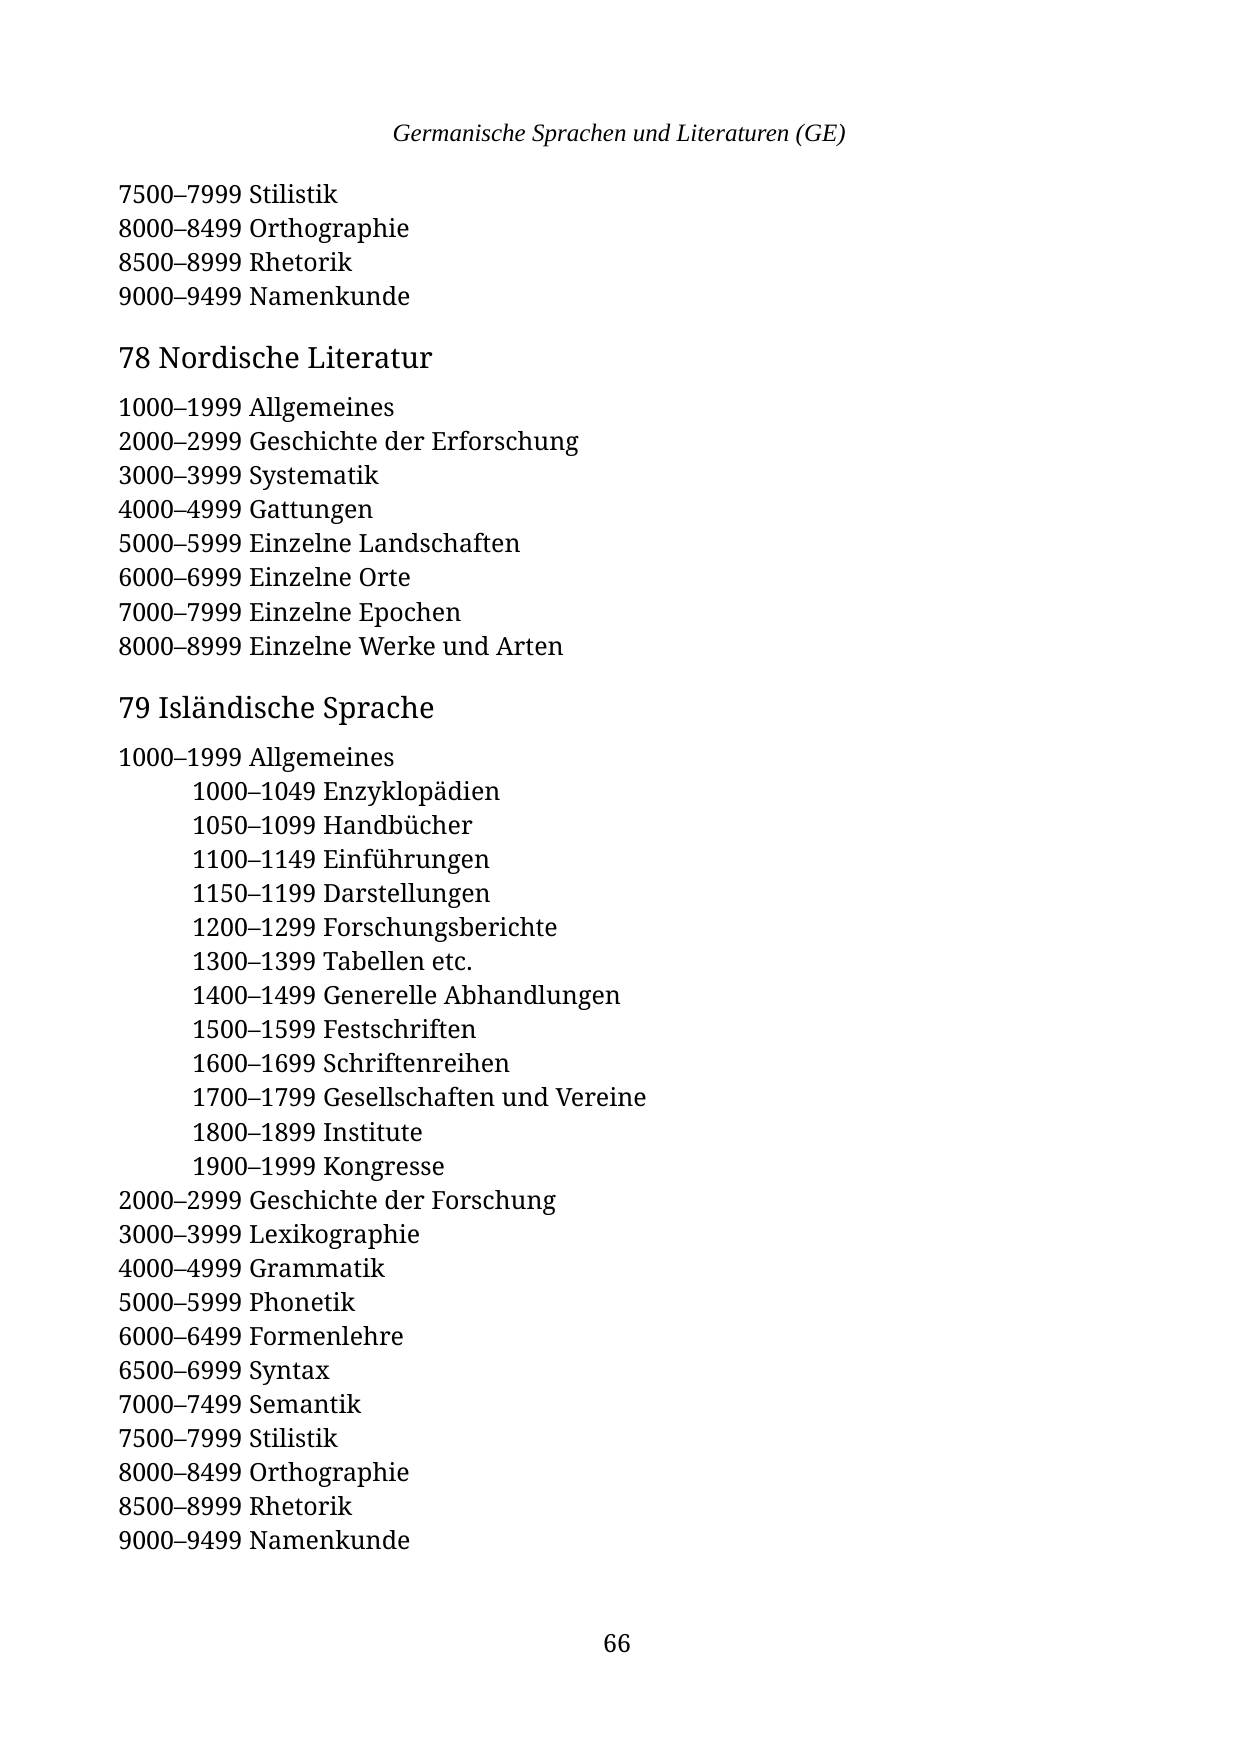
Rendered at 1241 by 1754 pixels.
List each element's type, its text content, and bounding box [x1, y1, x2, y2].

text 2000–2999 Geschichte der Erforschung [118, 424, 1122, 458]
subtitle 78 Nordische Literatur [118, 338, 1122, 377]
text 7000–7499 Semantik [118, 1387, 1122, 1421]
text 6500–6999 Syntax [118, 1353, 1122, 1387]
text 1100–1149 Einführungen [118, 842, 1122, 876]
text 6000–6999 Einzelne Orte [118, 560, 1122, 594]
text 4000–4999 Grammatik [118, 1250, 1122, 1284]
subtitle 79 Isländische Sprache [118, 687, 1122, 727]
text 5000–5999 Phonetik [118, 1284, 1122, 1318]
text 1050–1099 Handbücher [118, 808, 1122, 842]
text 9000–9499 Namenkunde [118, 1523, 1122, 1557]
text 7000–7999 Einzelne Epochen [118, 594, 1122, 628]
text 1500–1599 Festschriften [118, 1012, 1122, 1046]
text 8000–8499 Orthographie [118, 1455, 1122, 1489]
text 1700–1799 Gesellschaften und Vereine [118, 1080, 1122, 1114]
text 1200–1299 Forschungsberichte [118, 910, 1122, 944]
text 8000–8999 Einzelne Werke und Arten [118, 628, 1122, 662]
text 8500–8999 Rhetorik [118, 244, 1122, 278]
text 1000–1999 Allgemeines [118, 739, 1122, 773]
text 3000–3999 Systematik [118, 458, 1122, 492]
text 4000–4999 Gattungen [118, 492, 1122, 526]
text 5000–5999 Einzelne Landschaften [118, 526, 1122, 560]
text 1600–1699 Schriftenreihen [118, 1046, 1122, 1080]
text 1000–1049 Enzyklopädien [118, 773, 1122, 808]
text 7500–7999 Stilistik [118, 176, 1122, 210]
text 1900–1999 Kongresse [118, 1148, 1122, 1182]
text 6000–6499 Formenlehre [118, 1318, 1122, 1353]
text 8500–8999 Rhetorik [118, 1489, 1122, 1523]
text 2000–2999 Geschichte der Forschung [118, 1182, 1122, 1216]
text 1000–1999 Allgemeines [118, 390, 1122, 424]
text 3000–3999 Lexikographie [118, 1216, 1122, 1250]
text 1150–1199 Darstellungen [118, 876, 1122, 910]
text 1300–1399 Tabellen etc. [118, 944, 1122, 978]
text 8000–8499 Orthographie [118, 210, 1122, 244]
text 1400–1499 Generelle Abhandlungen [118, 978, 1122, 1012]
text 7500–7999 Stilistik [118, 1421, 1122, 1455]
text 9000–9499 Namenkunde [118, 278, 1122, 313]
text 1800–1899 Institute [118, 1114, 1122, 1148]
